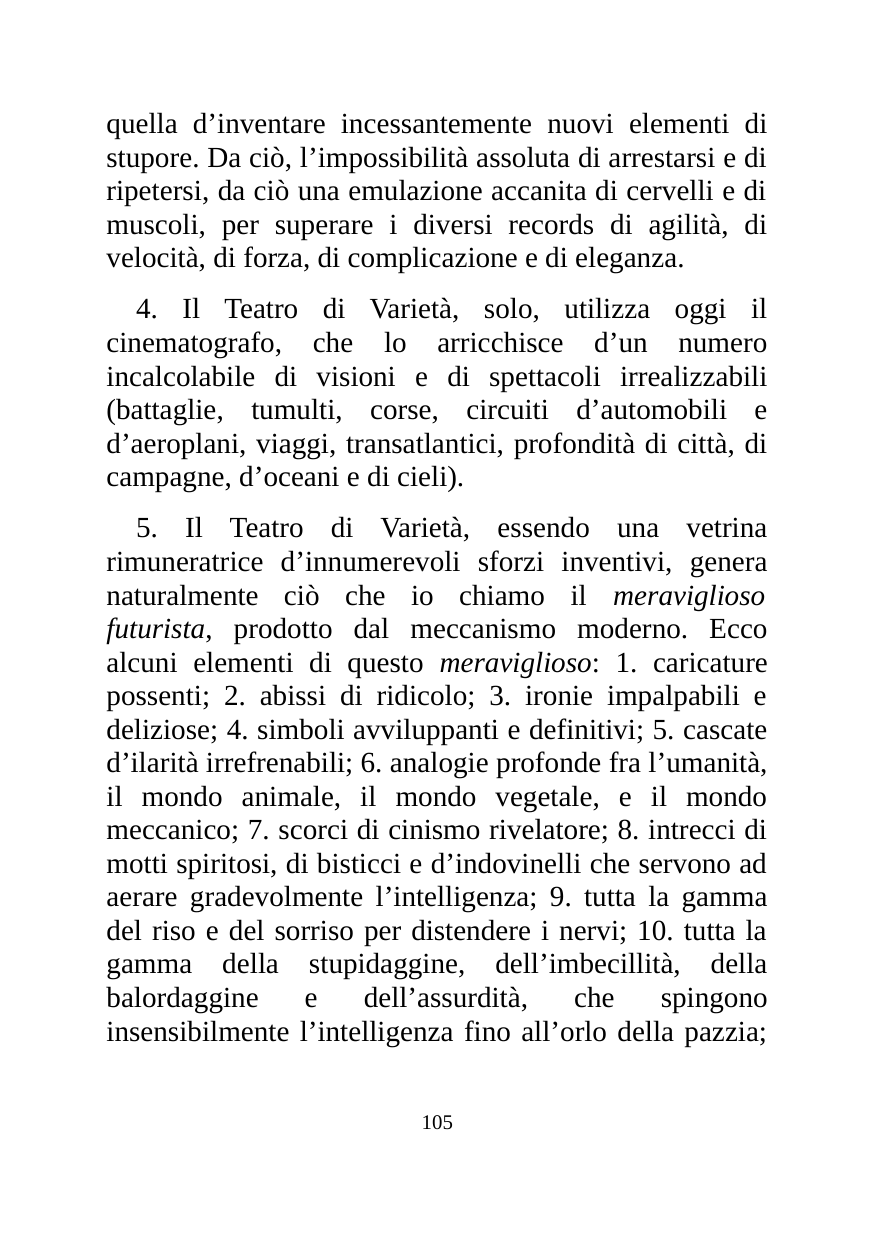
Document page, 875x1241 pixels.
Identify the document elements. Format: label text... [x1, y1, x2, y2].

text 5. Il Teatro di Varietà, essendo una vetrina rimuneratrice d’innumerevoli sforzi inventivi, genera naturalmente ciò che io chiamo il meraviglioso futurista, prodotto dal meccanismo moderno. Ecco alcuni elementi di questo meraviglioso: 1. caricature possenti; 2. abissi di ridicolo; 3. ironie impalpabili e deliziose; 4. simboli avviluppanti e definitivi; 5. cascate d’ilarità irrefrenabili; 6. analogie profonde fra l’umanità, il mondo animale, il mondo vegetale, e il mondo meccanico; 7. scorci di cinismo rivelatore; 8. intrecci di motti spiritosi, di bisticci e d’indovinelli che servono ad aerare gradevolmente l’intelligenza; 9. tutta la gamma del riso e del sorriso per distendere i nervi; 10. tutta la gamma della stupidaggine, dell’imbecillità, della balordaggine e dell’assurdità, che spingono insensibilmente l’intelligenza fino all’orlo della pazzia; [106, 511, 768, 1047]
text quella d’inventare incessantemente nuovi elementi di stupore. Da ciò, l’impossibilità assoluta di arrestarsi e di ripetersi, da ciò una emulazione accanita di cervelli e di muscoli, per superare i diversi records di agilità, di velocità, di forza, di complicazione e di eleganza. [106, 106, 768, 274]
text 4. Il Teatro di Varietà, solo, utilizza oggi il cinematografo, che lo arricchisce d’un numero incalcolabile di visioni e di spettacoli irrealizzabili (battaglie, tumulti, corse, circuiti d’automobili e d’aeroplani, viaggi, transatlantici, profondità di città, di campagne, d’oceani e di cieli). [106, 292, 768, 493]
